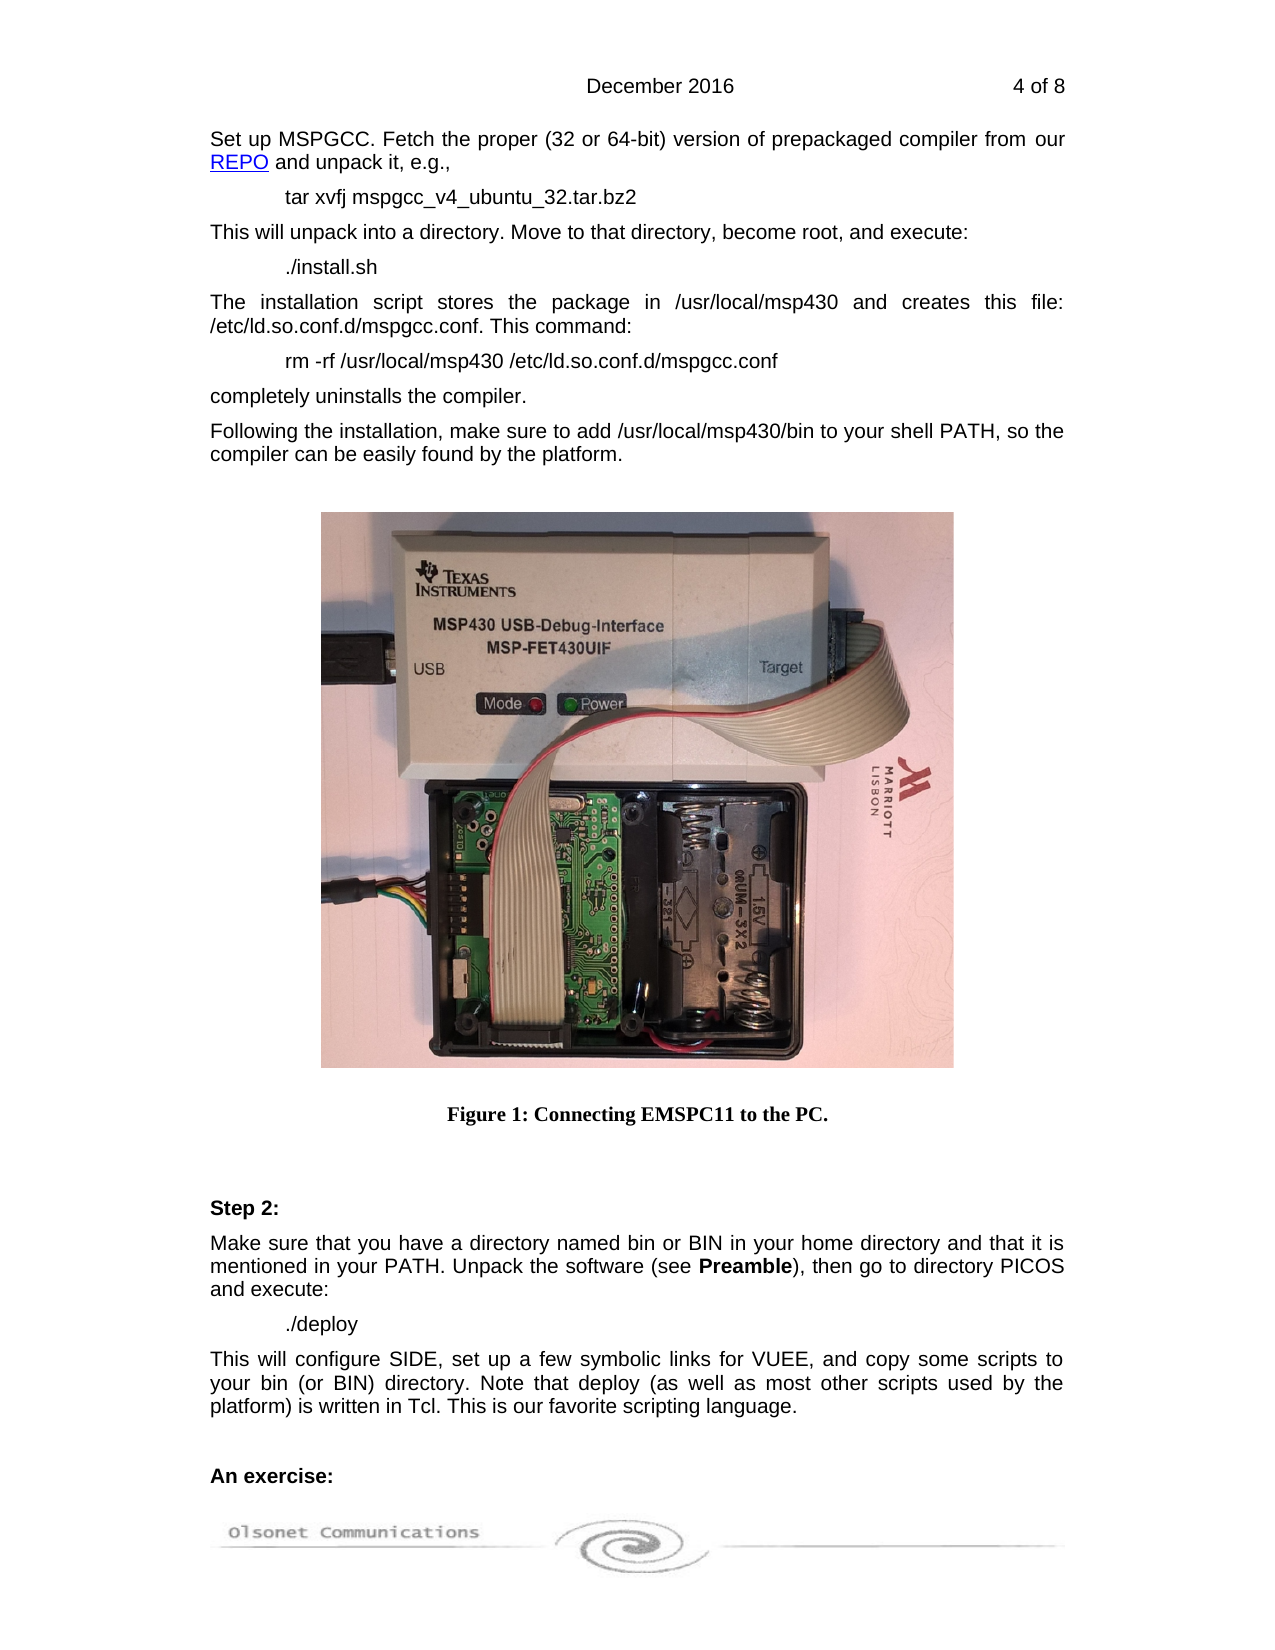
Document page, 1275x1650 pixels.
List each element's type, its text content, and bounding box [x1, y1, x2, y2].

picture [210, 1504, 1065, 1596]
text This will configure SIDE, set up a few symbolic links for VUEE, and copy some scripts to your bin (or BIN) directory. Note that deploy (as well as most other scripts used by the platform) is written in Tcl. This is our favorite scripting language. [210, 1348, 1065, 1417]
text Figure 1: Connecting EMSPC11 to the PC. [321, 1103, 954, 1126]
text An exercise: [210, 1464, 1065, 1487]
text Make sure that you have a directory named bin or BIN in your home directory and that it is mentioned in your PATH. Unpack the software (see Preamble), then go to directory PICOS and execute: [210, 1231, 1065, 1301]
picture [321, 512, 954, 1068]
text rm -rf /usr/local/msp430 /etc/ld.so.conf.d/mspgcc.conf [210, 349, 1065, 372]
text tar xvfj mspgcc_v4_ubuntu_32.tar.bz2 [210, 186, 1065, 209]
text Set up MSPGCC. Fetch the proper (32 or 64-bit) version of prepackaged compiler from our REPO and unpack it, e.g., [210, 128, 1065, 174]
text ./deploy [210, 1313, 1065, 1336]
text ./install.sh [210, 256, 1065, 279]
text This will unpack into a directory. Move to that directory, become root, and execute: [210, 221, 1065, 244]
text The installation script stores the package in /usr/local/msp430 and creates this file: /etc/ld.so.conf.d/mspgcc.conf. This command: [210, 291, 1065, 337]
text completely uninstalls the compiler. [210, 384, 1065, 407]
text Step 2: [210, 1196, 1065, 1219]
text Following the installation, make sure to add /usr/local/msp430/bin to your shell PATH, so the compiler can be easily found by the platform. [210, 419, 1065, 466]
